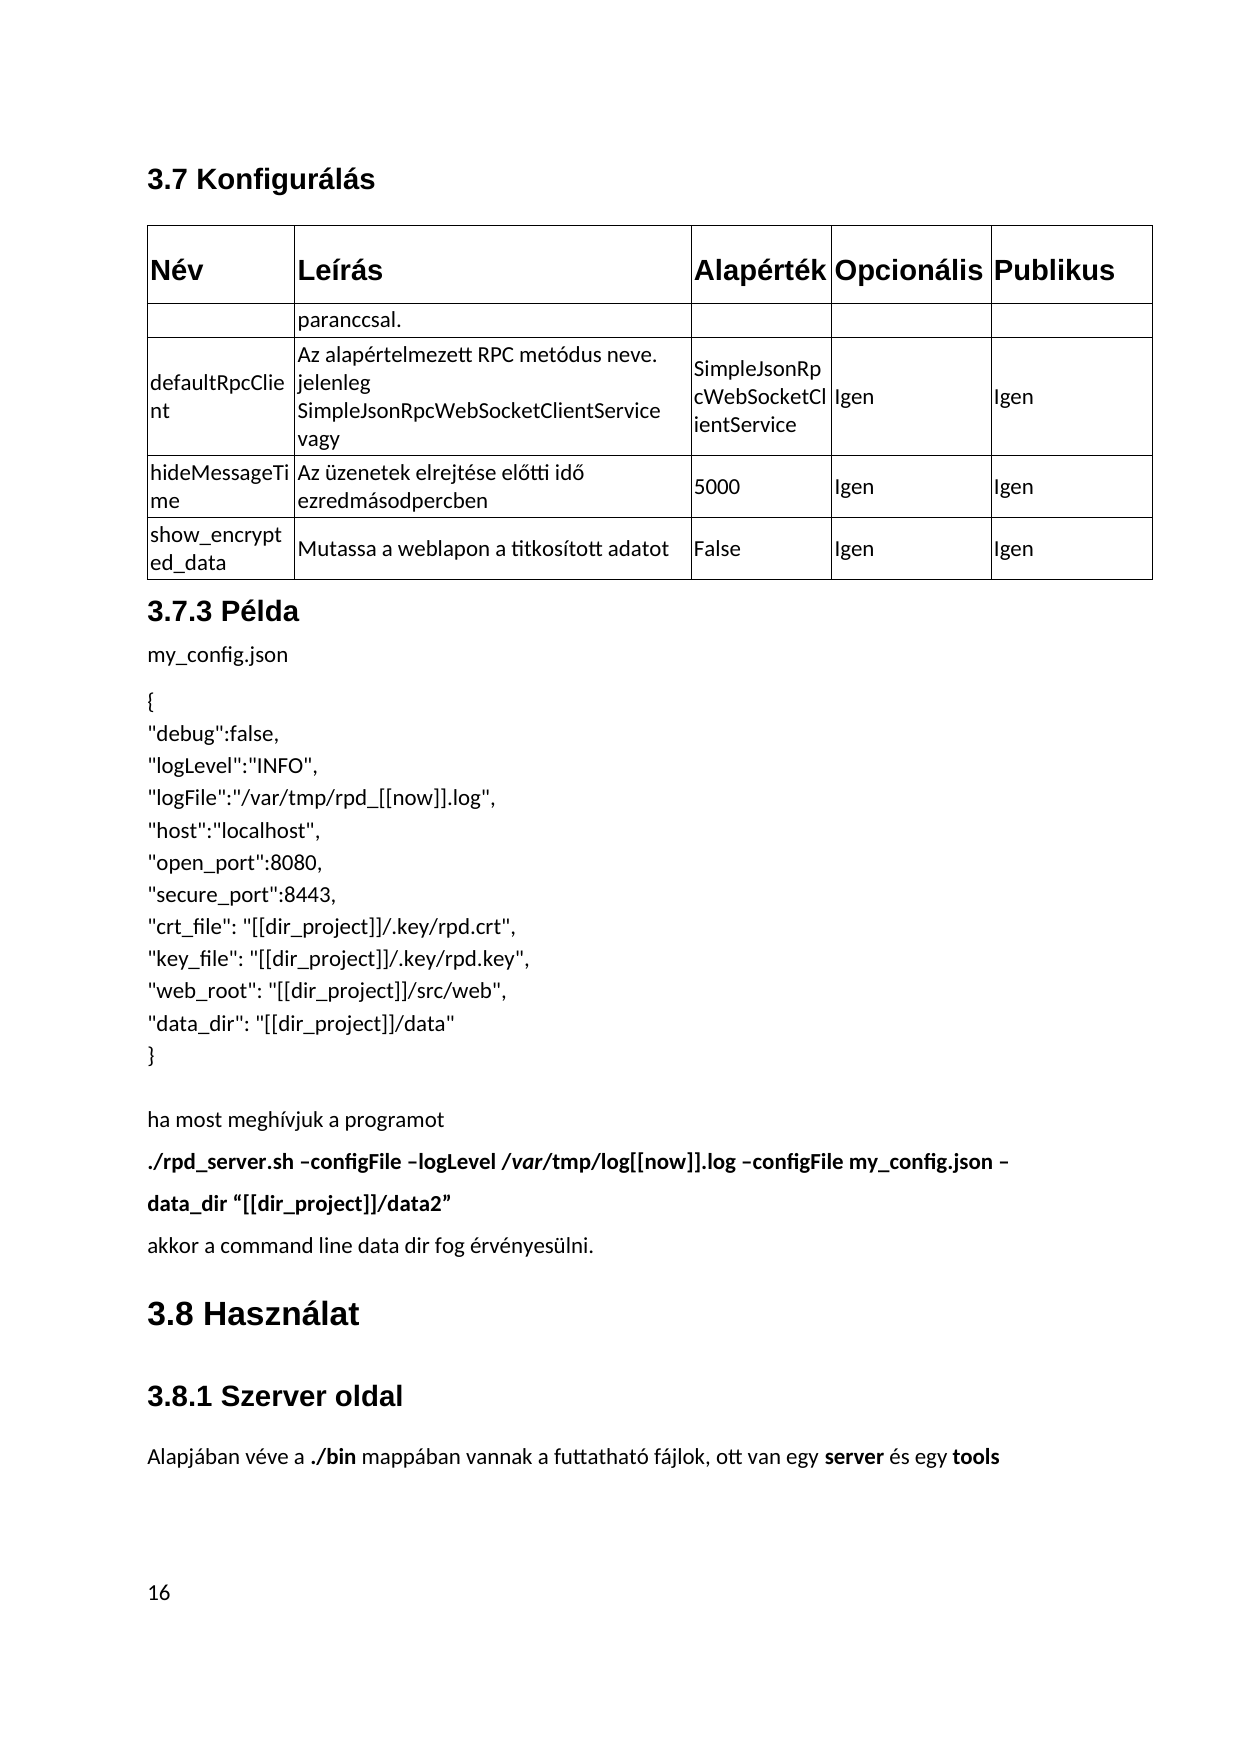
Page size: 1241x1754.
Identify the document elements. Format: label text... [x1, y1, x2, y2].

table_cell Igen [992, 518, 1152, 579]
text "data_dir": "[[dir_project]]/data" [147, 1009, 1033, 1037]
table_header Publikus [992, 226, 1152, 302]
text "open_port":8080, [147, 848, 1033, 876]
text my_config.json [147, 640, 1033, 668]
table_cell 5000 [692, 456, 831, 517]
table_cell show_encrypted_data [148, 518, 294, 579]
table_header Név [148, 226, 294, 302]
text "web_root": "[[dir_project]]/src/web", [147, 977, 1033, 1005]
table_cell [148, 304, 294, 337]
table_cell [692, 304, 831, 337]
table_header Opcionális [832, 226, 991, 302]
table_cell Igen [832, 456, 991, 517]
table_cell SimpleJsonRpcWebSocketClientService [692, 338, 831, 455]
text ha most meghívjuk a programot ./rpd_server.sh –configFile –logLevel /var/tmp/log[[now]].log –configFile my_config.json –data_dir “[[dir_project]]/data2” [147, 1105, 1033, 1217]
table_cell Mutassa a weblapon a titkosított adatot [295, 518, 691, 579]
subtitle Használat [147, 1294, 1033, 1333]
table_cell Igen [832, 338, 991, 455]
text "logLevel":"INFO", [147, 751, 1033, 779]
text } [147, 1041, 1033, 1069]
text akkor a command line data dir fog érvényesülni. [147, 1231, 1033, 1259]
text "crt_file": "[[dir_project]]/.key/rpd.crt", [147, 912, 1033, 940]
table_cell [992, 304, 1152, 337]
table_cell defaultRpcClient [148, 338, 294, 455]
table_cell paranccsal. [295, 304, 691, 337]
table_cell Igen [832, 518, 991, 579]
table_cell hideMessageTime [148, 456, 294, 517]
table_header Alapérték [692, 226, 831, 302]
text "logFile":"/var/tmp/rpd_[[now]].log", [147, 783, 1033, 812]
table_cell Igen [992, 456, 1152, 517]
text "key_file": "[[dir_project]]/.key/rpd.key", [147, 944, 1033, 972]
subtitle Szerver oldal [147, 1379, 1033, 1413]
subtitle Példa [147, 594, 1033, 628]
table_cell Az üzenetek elrejtése előtti idő ezredmásodpercben [295, 456, 691, 517]
text "debug":false, [147, 719, 1033, 747]
text Alapjában véve a ./bin mappában vannak a futtatható fájlok, ott van egy server és egy tools [147, 1442, 1033, 1470]
table_cell Az alapértelmezett RPC metódus neve. jelenleg SimpleJsonRpcWebSocketClientService vagy [295, 338, 691, 455]
table_cell Igen [992, 338, 1152, 455]
text "host":"localhost", [147, 816, 1033, 844]
table_cell False [692, 518, 831, 579]
table_cell [832, 304, 991, 337]
text "secure_port":8443, [147, 880, 1033, 908]
text { [147, 687, 1033, 715]
table_header Leírás [295, 226, 691, 302]
